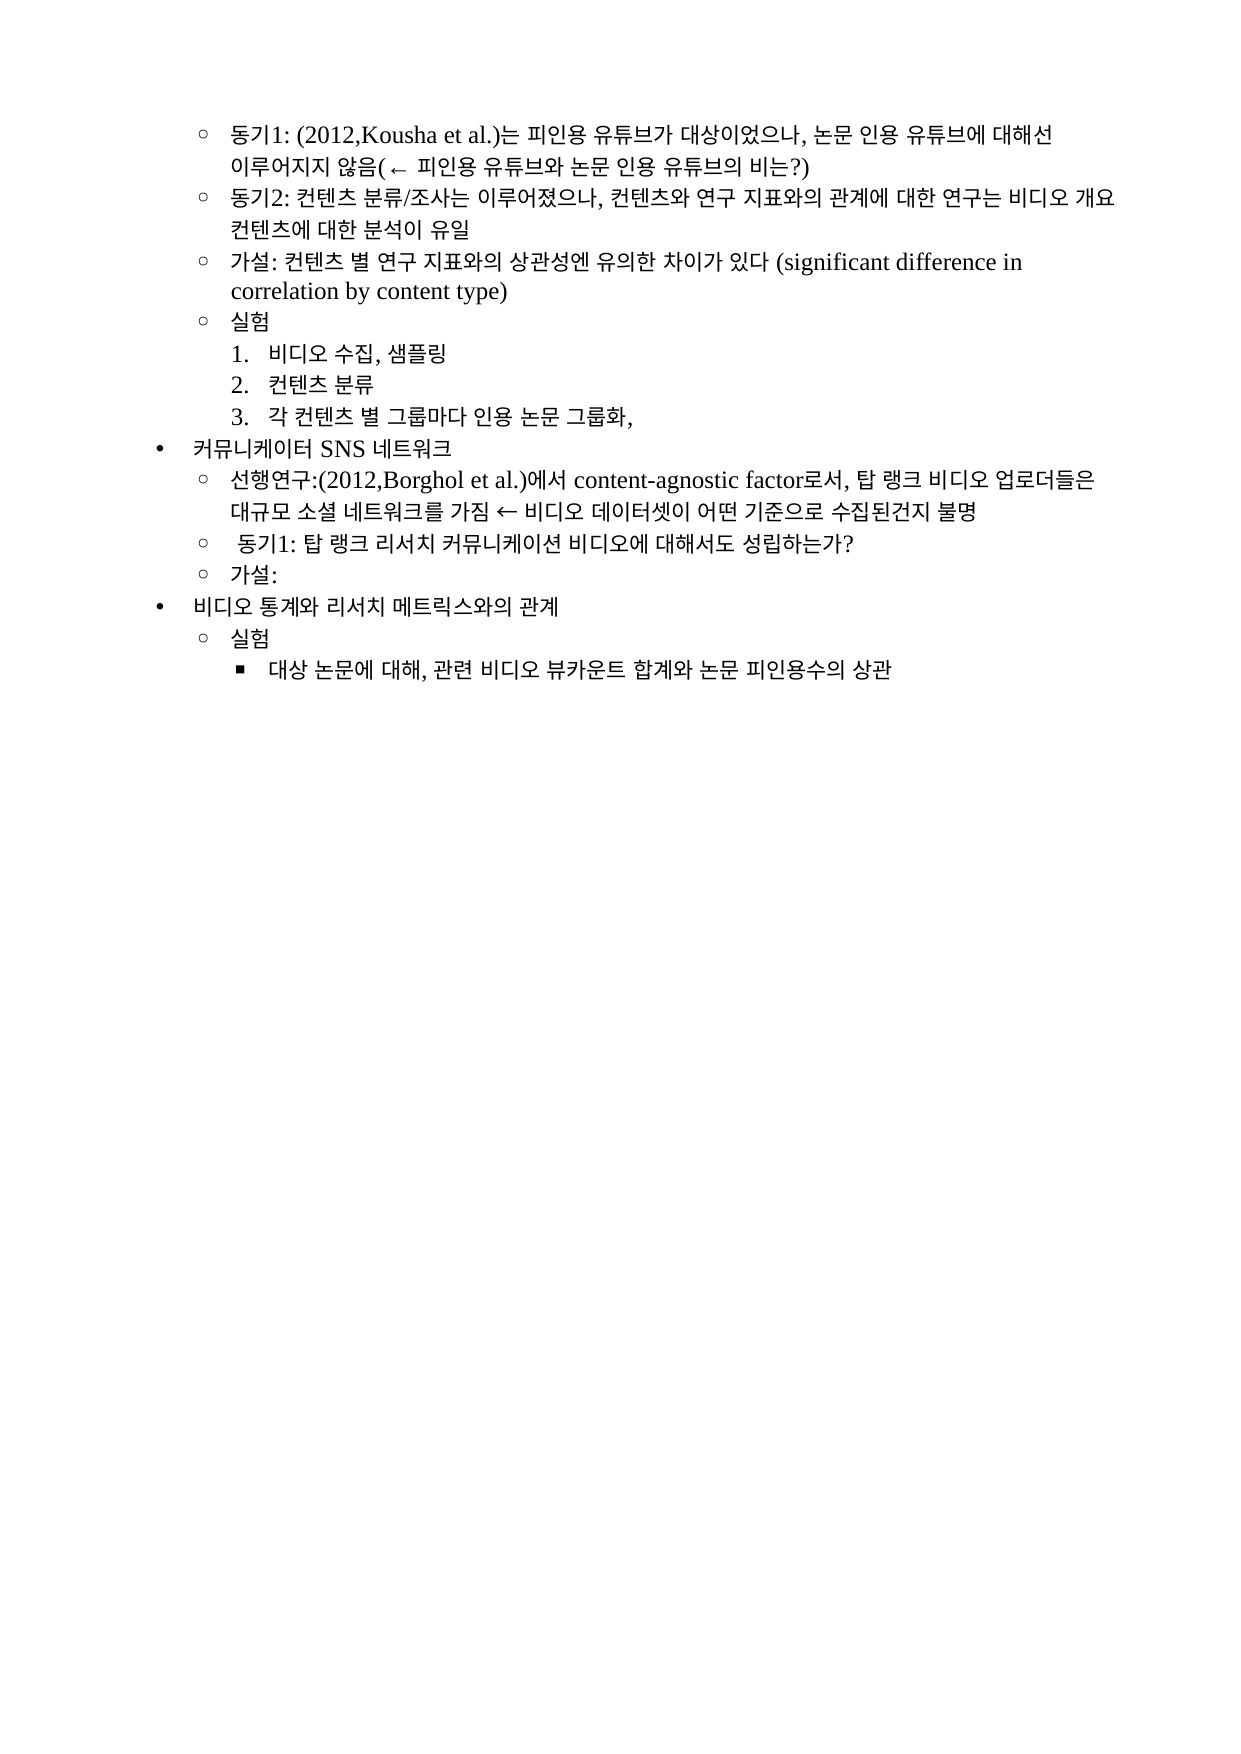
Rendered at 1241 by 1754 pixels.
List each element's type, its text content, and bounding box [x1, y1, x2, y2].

list 커뮤니케이터 SNS 네트워크 [156, 432, 1122, 463]
list 동기1: 탑 랭크 리서치 커뮤니케이션 비디오에 대해서도 성립하는가? [193, 527, 1122, 558]
list 비디오 통계와 리서치 메트릭스와의 관계 [156, 590, 1122, 622]
list 각 컨텐츠 별 그룹마다 인용 논문 그룹화, [231, 400, 1122, 432]
list 선행연구:(2012,Borghol et al.)에서 content-agnostic factor로서, 탑 랭크 비디오 업로더들은 대규모 소셜 네트워크를 가짐 ← 비디오 데이터셋이 어떤 기준으로 수집된건지 불명 [193, 463, 1122, 527]
list 실험 [193, 622, 1122, 653]
list 비디오 수집, 샘플링 [231, 337, 1122, 368]
list 컨텐츠 분류 [231, 368, 1122, 400]
list 대상 논문에 대해, 관련 비디오 뷰카운트 합계와 논문 피인용수의 상관 [231, 653, 1122, 685]
list 실험 [193, 305, 1122, 337]
list 동기2: 컨텐츠 분류/조사는 이루어졌으나, 컨텐츠와 연구 지표와의 관계에 대한 연구는 비디오 개요 컨텐츠에 대한 분석이 유일 [193, 181, 1122, 245]
list 가설: 컨텐츠 별 연구 지표와의 상관성엔 유의한 차이가 있다 (significant difference in correlation by content type) [193, 245, 1122, 305]
list 가설: [193, 558, 1122, 590]
list 동기1: (2012,Kousha et al.)는 피인용 유튜브가 대상이었으나, 논문 인용 유튜브에 대해선 이루어지지 않음(← 피인용 유튜브와 논문 인용 유튜브의 비는?) [193, 118, 1122, 181]
